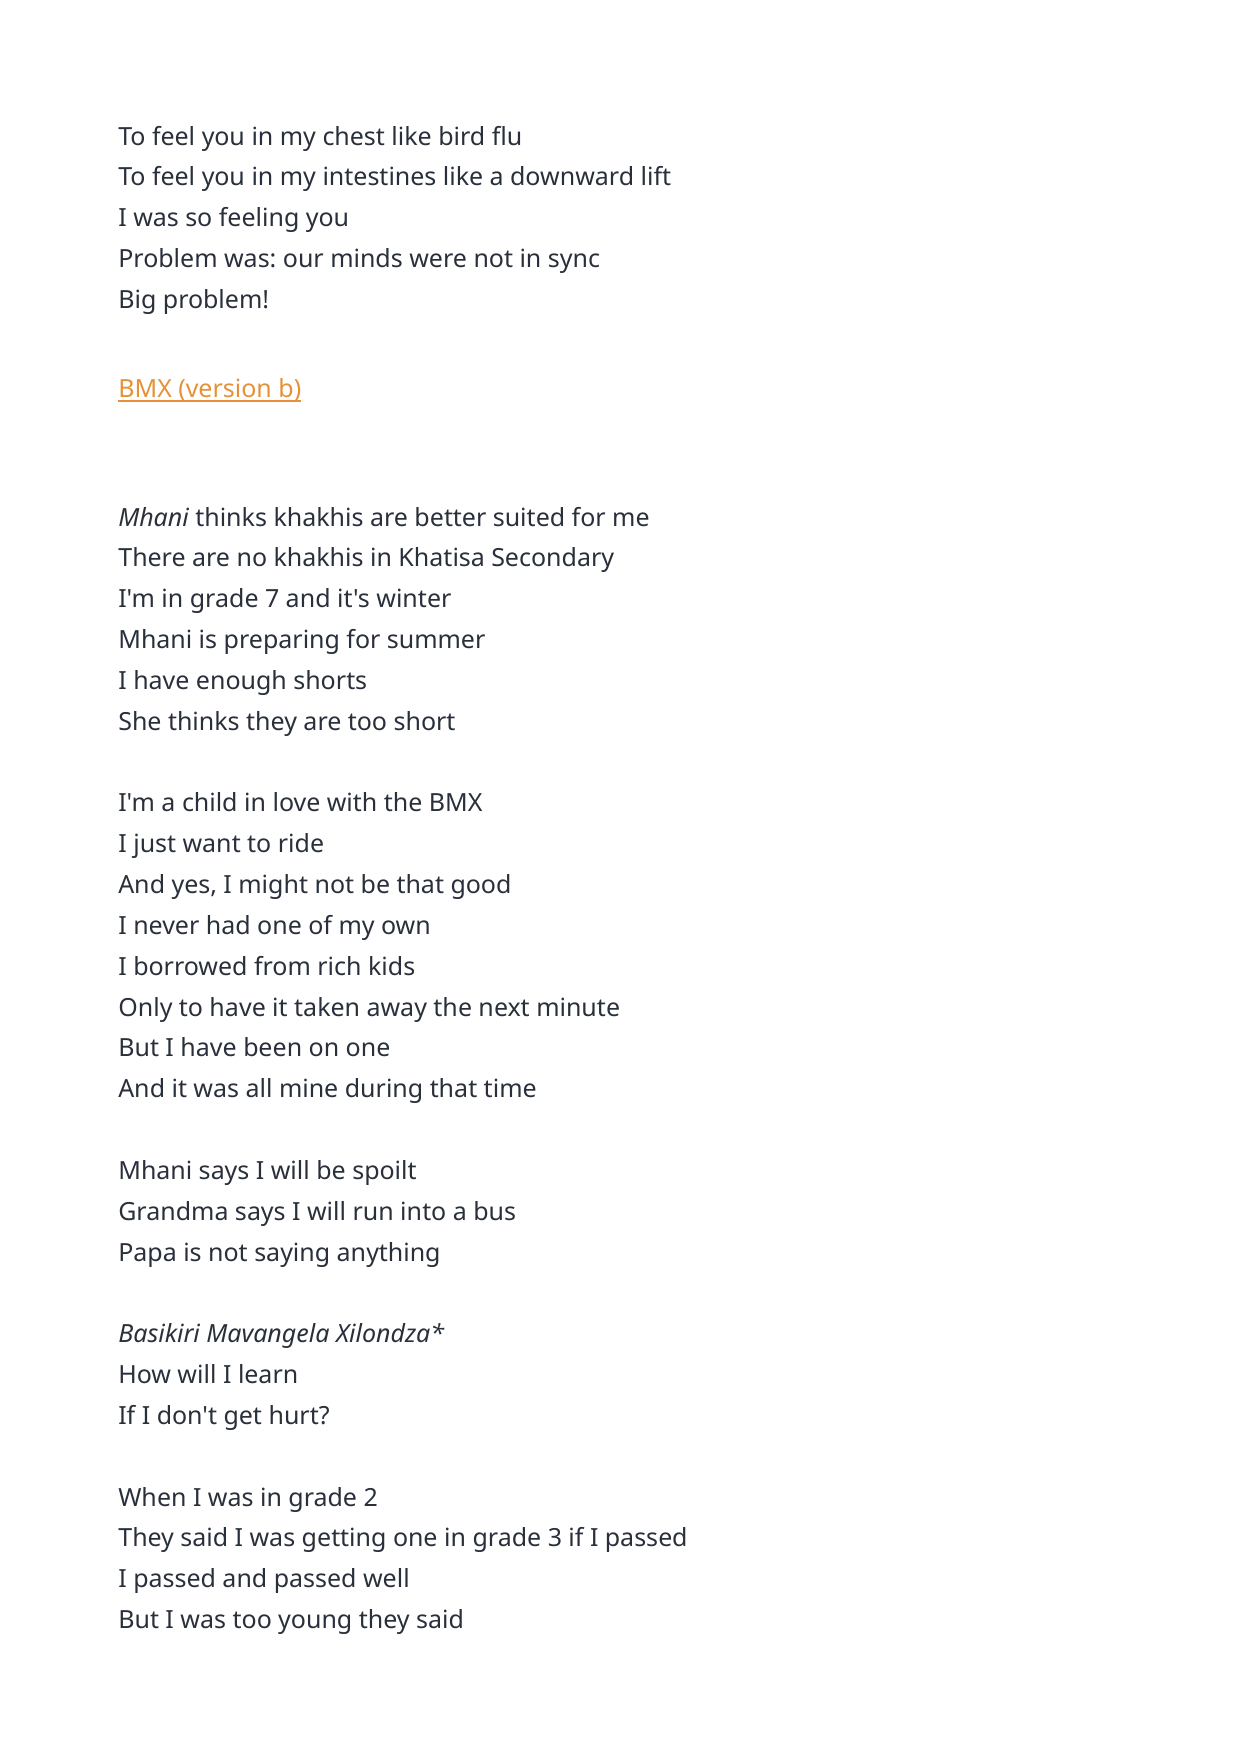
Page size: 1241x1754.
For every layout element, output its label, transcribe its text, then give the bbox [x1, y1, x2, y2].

subtitle BMX (version b) [118, 371, 1122, 405]
text Mhani thinks khakhis are better suited for me There are no khakhis in Khatisa Secondary I'm in grade 7 and it's winter Mhani is preparing for summer I have enough shorts She thinks they are too short I'm a child in love with the BMX I just want to ride And yes, I might not be that good I never had one of my own I borrowed from rich kids Only to have it taken away the next minute But I have been on one And it was all mine during that time Mhani says I will be spoilt Grandma says I will run into a bus Papa is not saying anything Basikiri Mavangela Xilondza* How will I learn If I don't get hurt? When I was in grade 2 They said I was getting one in grade 3 if I passed I passed and passed well But I was too young they said [118, 417, 1122, 1636]
text To feel you in my chest like bird flu To feel you in my intestines like a downward lift I was so feeling you Problem was: our minds were not in sync Big problem! [118, 118, 1122, 316]
